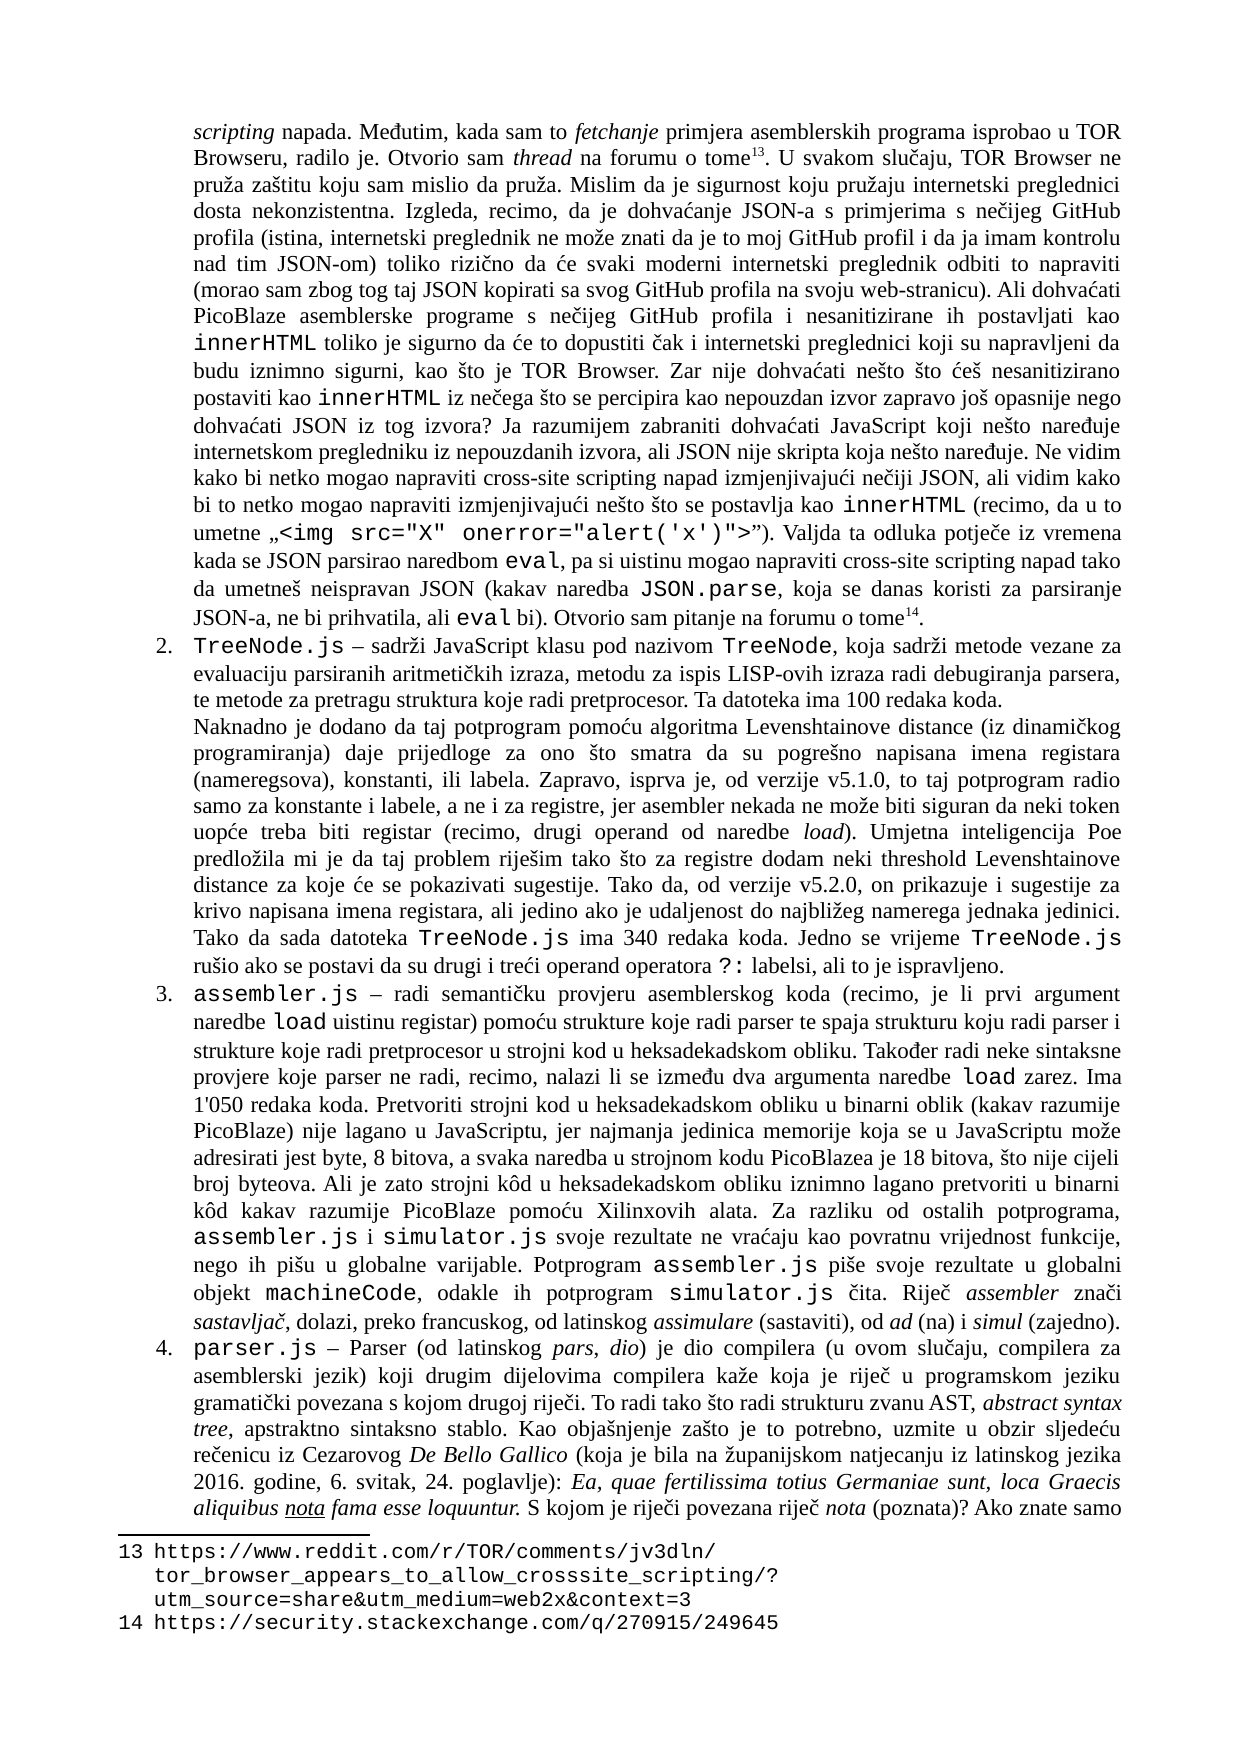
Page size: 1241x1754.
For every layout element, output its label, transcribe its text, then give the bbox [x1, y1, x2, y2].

list TreeNode.js – sadrži JavaScript klasu pod nazivom TreeNode, koja sadrži metode vezane za evaluaciju parsiranih aritmetičkih izraza, metodu za ispis LISP-ovih izraza radi debugiranja parsera, te metode za pretragu struktura koje radi pretprocesor. Ta datoteka ima 100 redaka koda. [156, 632, 1122, 713]
list https://www.reddit.com/r/TOR/comments/jv3dln/tor_browser_appears_to_allow_crosssite_scripting/?utm_source=share&utm_medium=web2x&context=3 [118, 1541, 1122, 1612]
list https://security.stackexchange.com/q/270915/249645 [118, 1612, 1122, 1636]
list Naknadno je dodano da taj potprogram pomoću algoritma Levenshtainove distance (iz dinamičkog programiranja) daje prijedloge za ono što smatra da su pogrešno napisana imena registara (nameregsova), konstanti, ili labela. Zapravo, isprva je, od verzije v5.1.0, to taj potprogram radio samo za konstante i labele, a ne i za registre, jer asembler nekada ne može biti siguran da neki token uopće treba biti registar (recimo, drugi operand od naredbe load). Umjetna inteligencija Poe predložila mi je da taj problem riješim tako što za registre dodam neki threshold Levenshtainove distance za koje će se pokazivati sugestije. Tako da, od verzije v5.2.0, on prikazuje i sugestije za krivo napisana imena registara, ali jedino ako je udaljenost do najbližeg namerega jednaka jedinici. Tako da sada datoteka TreeNode.js ima 340 redaka koda. Jedno se vrijeme TreeNode.js rušio ako se postavi da su drugi i treći operand operatora ?: labelsi, ali to je ispravljeno. [156, 713, 1122, 980]
list parser.js – Parser (od latinskog pars, dio) je dio compilera (u ovom slučaju, compilera za asemblerski jezik) koji drugim dijelovima compilera kaže koja je riječ u programskom jeziku gramatički povezana s kojom drugoj riječi. To radi tako što radi strukturu zvanu AST, abstract syntax tree, apstraktno sintaksno stablo. Kao objašnjenje zašto je to potrebno, uzmite u obzir sljedeću rečenicu iz Cezarovog De Bello Gallico (koja je bila na županijskom natjecanju iz latinskog jezika 2016. godine, 6. svitak, 24. poglavlje): Ea, quae fertilissima totius Germaniae sunt, loca Graecis aliquibus nota fama esse loquuntur. S kojom je riječi povezana riječ nota (poznata)? Ako znate samo [156, 1334, 1122, 1520]
list scripting napada. Međutim, kada sam to fetchanje primjera asemblerskih programa isprobao u TOR Browseru, radilo je. Otvorio sam thread na forumu o tome. U svakom slučaju, TOR Browser ne pruža zaštitu koju sam mislio da pruža. Mislim da je sigurnost koju pružaju internetski preglednici dosta nekonzistentna. Izgleda, recimo, da je dohvaćanje JSON-a s primjerima s nečijeg GitHub profila (istina, internetski preglednik ne može znati da je to moj GitHub profil i da ja imam kontrolu nad tim JSON-om) toliko rizično da će svaki moderni internetski preglednik odbiti to napraviti (morao sam zbog tog taj JSON kopirati sa svog GitHub profila na svoju web-stranicu). Ali dohvaćati PicoBlaze asemblerske programe s nečijeg GitHub profila i nesanitizirane ih postavljati kao innerHTML toliko je sigurno da će to dopustiti čak i internetski preglednici koji su napravljeni da budu iznimno sigurni, kao što je TOR Browser. Zar nije dohvaćati nešto što ćeš nesanitizirano postaviti kao innerHTML iz nečega što se percipira kao nepouzdan izvor zapravo još opasnije nego dohvaćati JSON iz tog izvora? Ja razumijem zabraniti dohvaćati JavaScript koji nešto naređuje internetskom pregledniku iz nepouzdanih izvora, ali JSON nije skripta koja nešto naređuje. Ne vidim kako bi netko mogao napraviti cross-site scripting napad izmjenjivajući nečiji JSON, ali vidim kako bi to netko mogao napraviti izmjenjivajući nešto što se postavlja kao innerHTML (recimo, da u to umetne „<img src="X" onerror="alert('x')">”). Valjda ta odluka potječe iz vremena kada se JSON parsirao naredbom eval, pa si uistinu mogao napraviti cross-site scripting napad tako da umetneš neispravan JSON (kakav naredba JSON.parse, koja se danas koristi za parsiranje JSON-a, ne bi prihvatila, ali eval bi). Otvorio sam pitanje na forumu o tome. [156, 118, 1122, 632]
list assembler.js – radi semantičku provjeru asemblerskog koda (recimo, je li prvi argument naredbe load uistinu registar) pomoću strukture koje radi parser te spaja strukturu koju radi parser i strukture koje radi pretprocesor u strojni kod u heksadekadskom obliku. Također radi neke sintaksne provjere koje parser ne radi, recimo, nalazi li se između dva argumenta naredbe load zarez. Ima 1'050 redaka koda. Pretvoriti strojni kod u heksadekadskom obliku u binarni oblik (kakav razumije PicoBlaze) nije lagano u JavaScriptu, jer najmanja jedinica memorije koja se u JavaScriptu može adresirati jest byte, 8 bitova, a svaka naredba u strojnom kodu PicoBlazea je 18 bitova, što nije cijeli broj byteova. Ali je zato strojni kôd u heksadekadskom obliku iznimno lagano pretvoriti u binarni kôd kakav razumije PicoBlaze pomoću Xilinxovih alata. Za razliku od ostalih potprograma, assembler.js i simulator.js svoje rezultate ne vraćaju kao povratnu vrijednost funkcije, nego ih pišu u globalne varijable. Potprogram assembler.js piše svoje rezultate u globalni objekt machineCode, odakle ih potprogram simulator.js čita. Riječ assembler znači sastavljač, dolazi, preko francuskog, od latinskog assimulare (sastaviti), od ad (na) i simul (zajedno). [156, 980, 1122, 1334]
